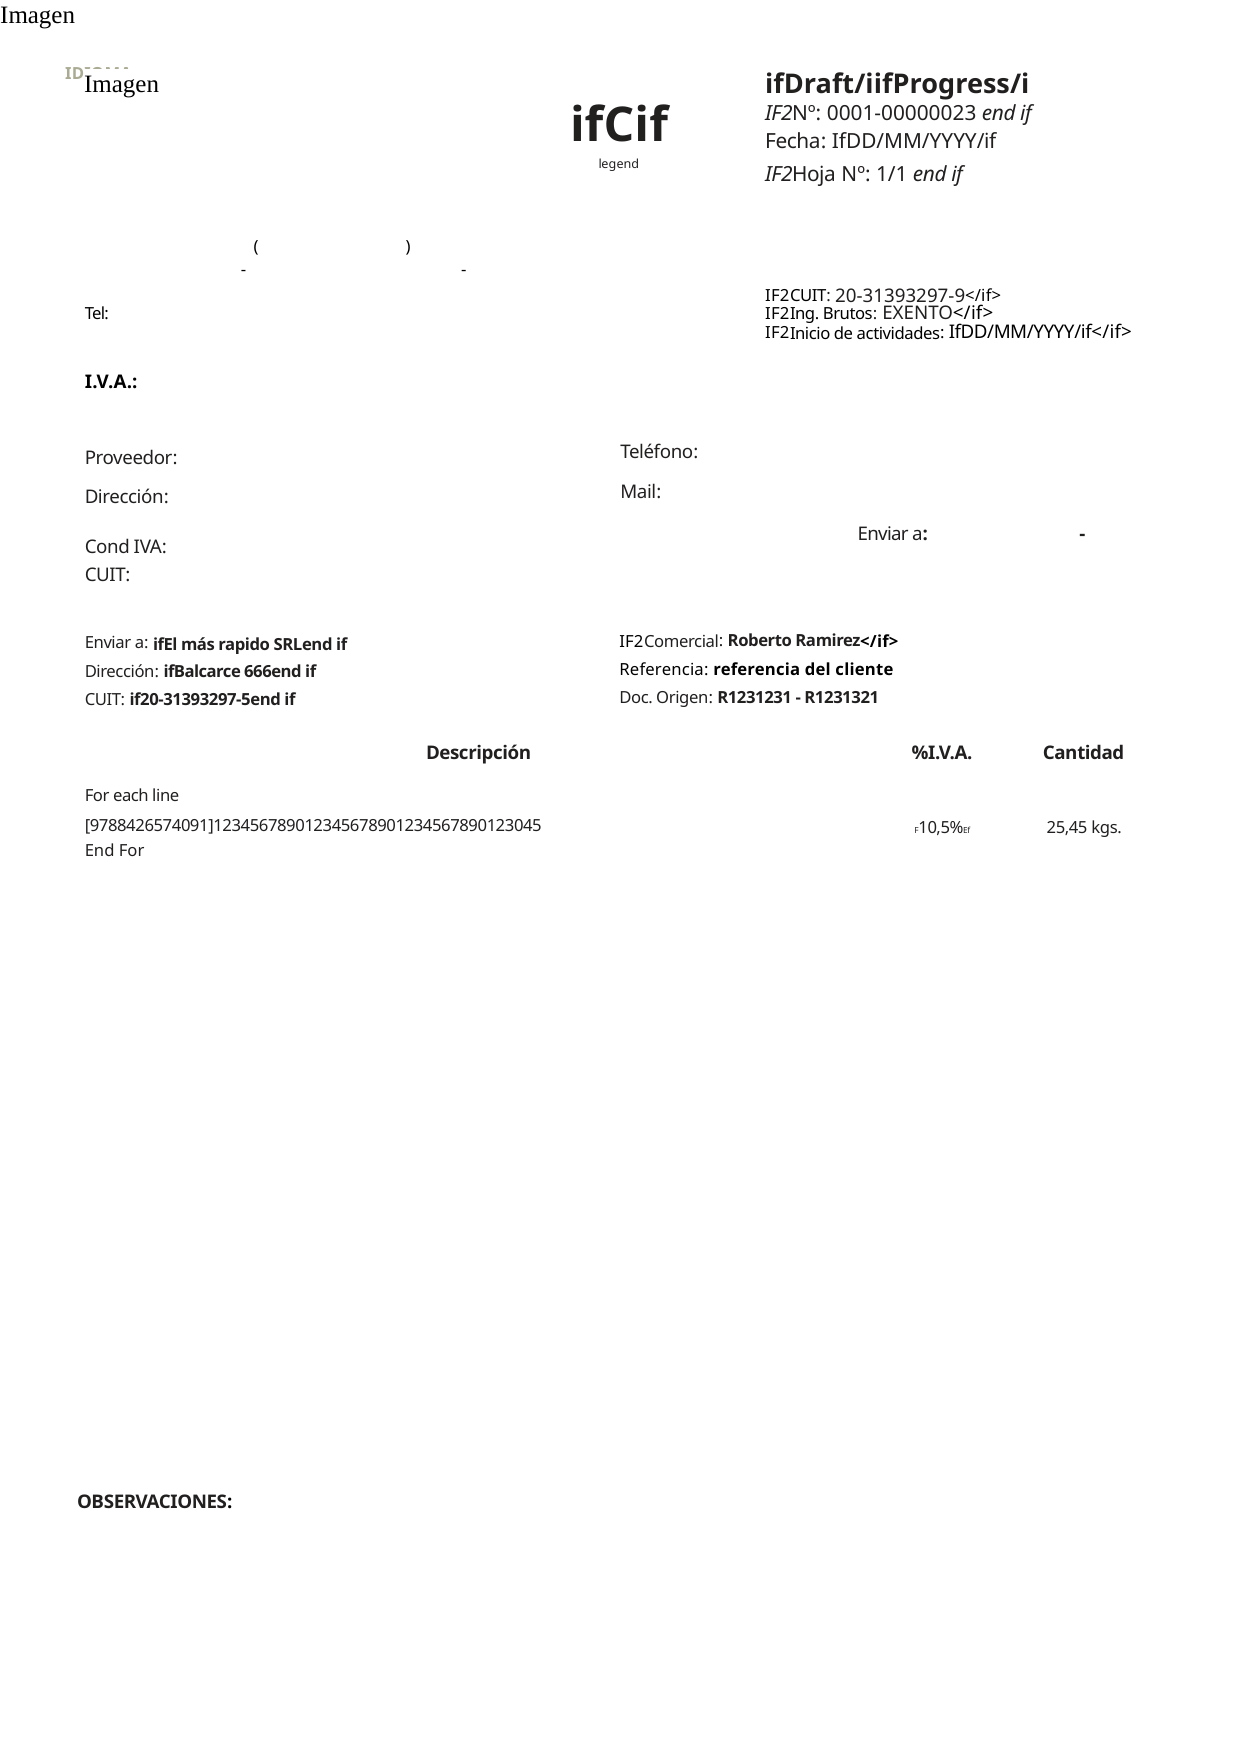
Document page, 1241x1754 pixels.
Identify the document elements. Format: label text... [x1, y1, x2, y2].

table_header [892, 783, 992, 812]
table_cell 25,45 kgs. [992, 812, 1176, 838]
table_cell [892, 839, 992, 867]
table_cell End For [65, 839, 892, 867]
table_header For each line [65, 783, 892, 812]
table_cell [992, 839, 1176, 867]
table_cell [9788426574091]123456789012345678901234567890123045 [65, 812, 892, 838]
table_header [992, 783, 1176, 812]
table_cell F10,5%Ef [892, 812, 992, 838]
